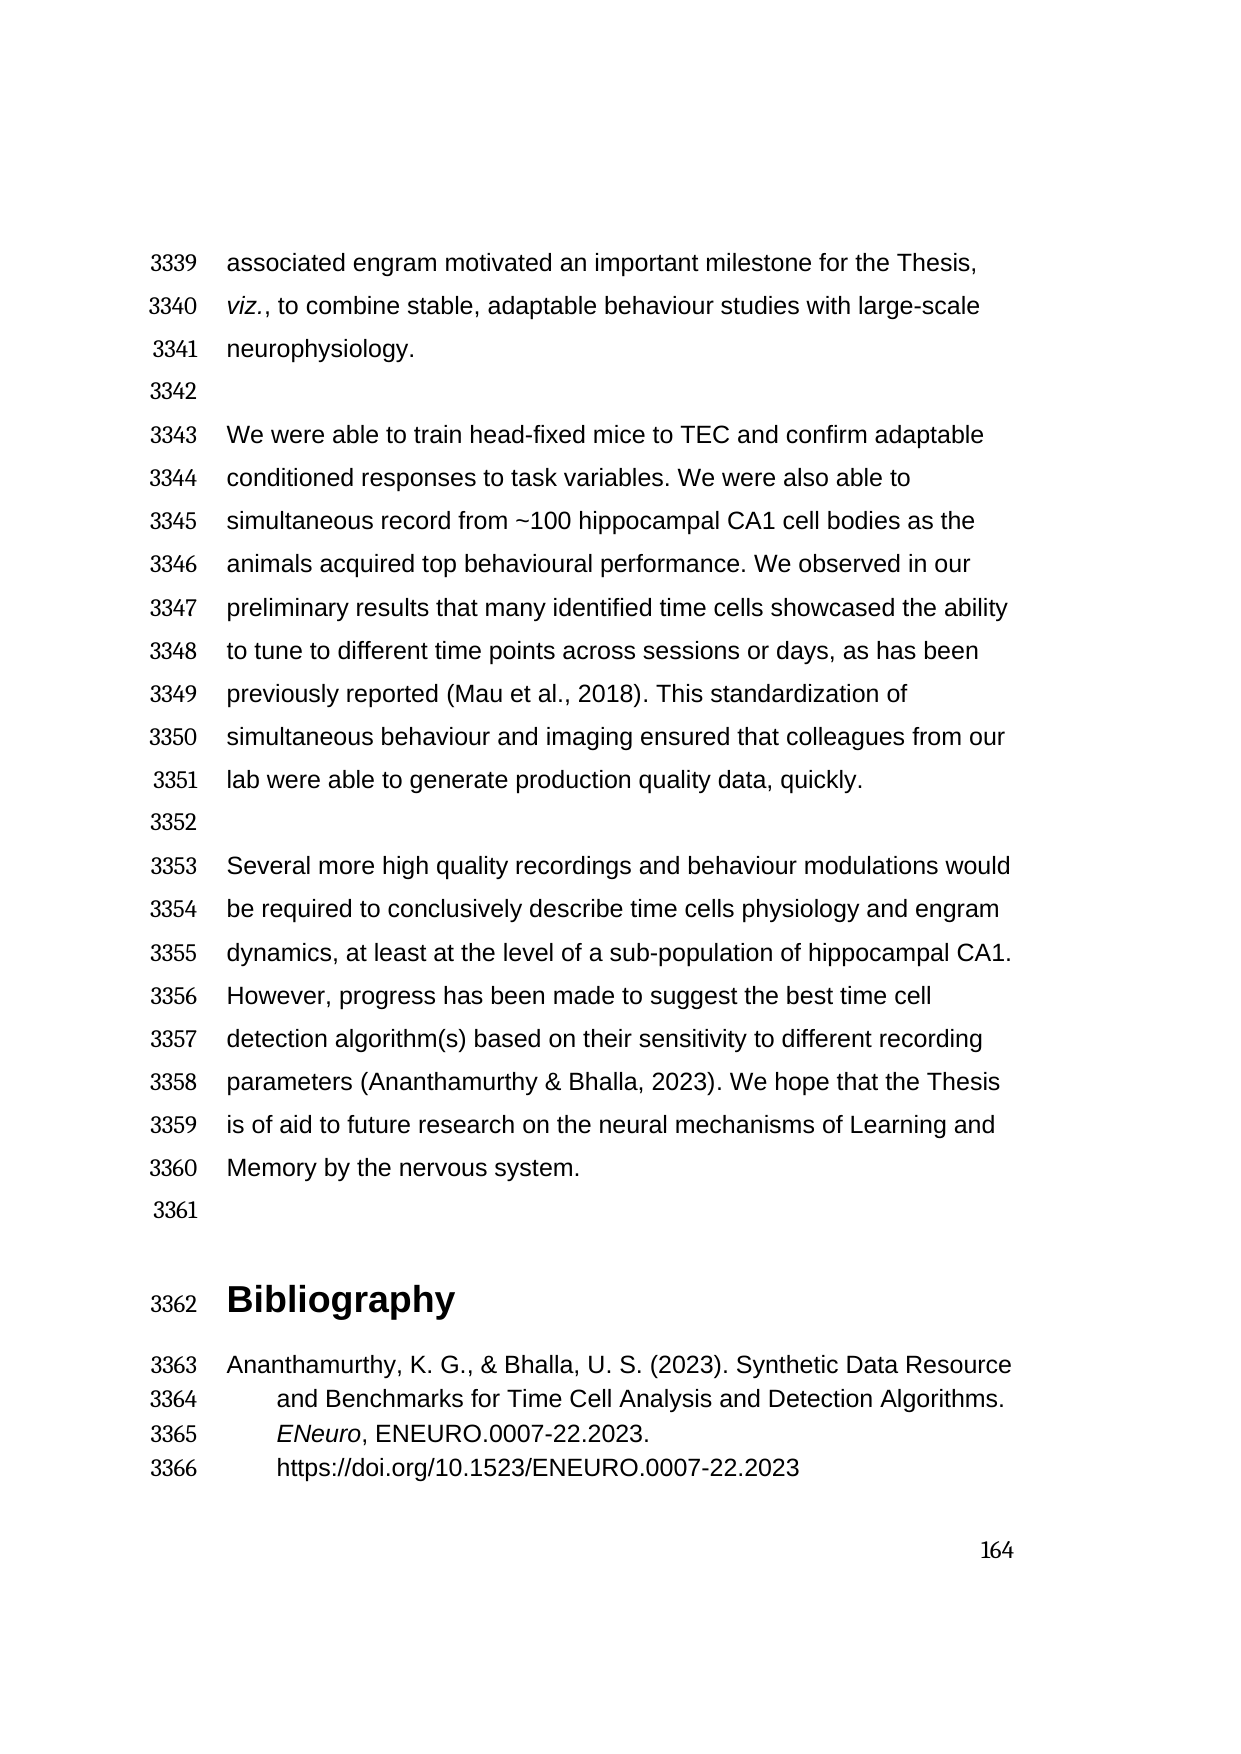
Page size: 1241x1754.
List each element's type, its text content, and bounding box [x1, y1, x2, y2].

text Several more high quality recordings and behaviour modulations would be required to conclusively describe time cells physiology and engram dynamics, at least at the level of a sub-population of hippocampal CA1. However, progress has been made to suggest the best time cell detection algorithm(s) based on their sensitivity to different recording parameters (Ananthamurthy & Bhalla, 2023)⁠⁠. We hope that the Thesis is of aid to future research on the neural mechanisms of Learning and Memory by the nervous system. [226, 851, 1014, 1182]
text associated engram motivated an important milestone for the Thesis, viz., to combine stable, adaptable behaviour studies with large-scale neurophysiology. [226, 248, 1014, 363]
text Ananthamurthy, K. G., & Bhalla, U. S. (2023). Synthetic Data Resource and Benchmarks for Time Cell Analysis and Detection Algorithms. ENeuro, ENEURO.0007-22.2023. https://doi.org/10.1523/ENEURO.0007-22.2023 [226, 1350, 1014, 1482]
subtitle Bibliography [226, 1277, 1014, 1320]
text We were able to train head-fixed mice to TEC and confirm adaptable conditioned responses to task variables. We were also able to simultaneous record from ~100 hippocampal CA1 cell bodies as the animals acquired top behavioural performance. We observed in our preliminary results that many identified time cells showcased the ability to tune to different time points across sessions or days, as has been previously reported (Mau et al., 2018)⁠. This standardization of simultaneous behaviour and imaging ensured that colleagues from our lab were able to generate production quality data, quickly. [226, 420, 1014, 794]
